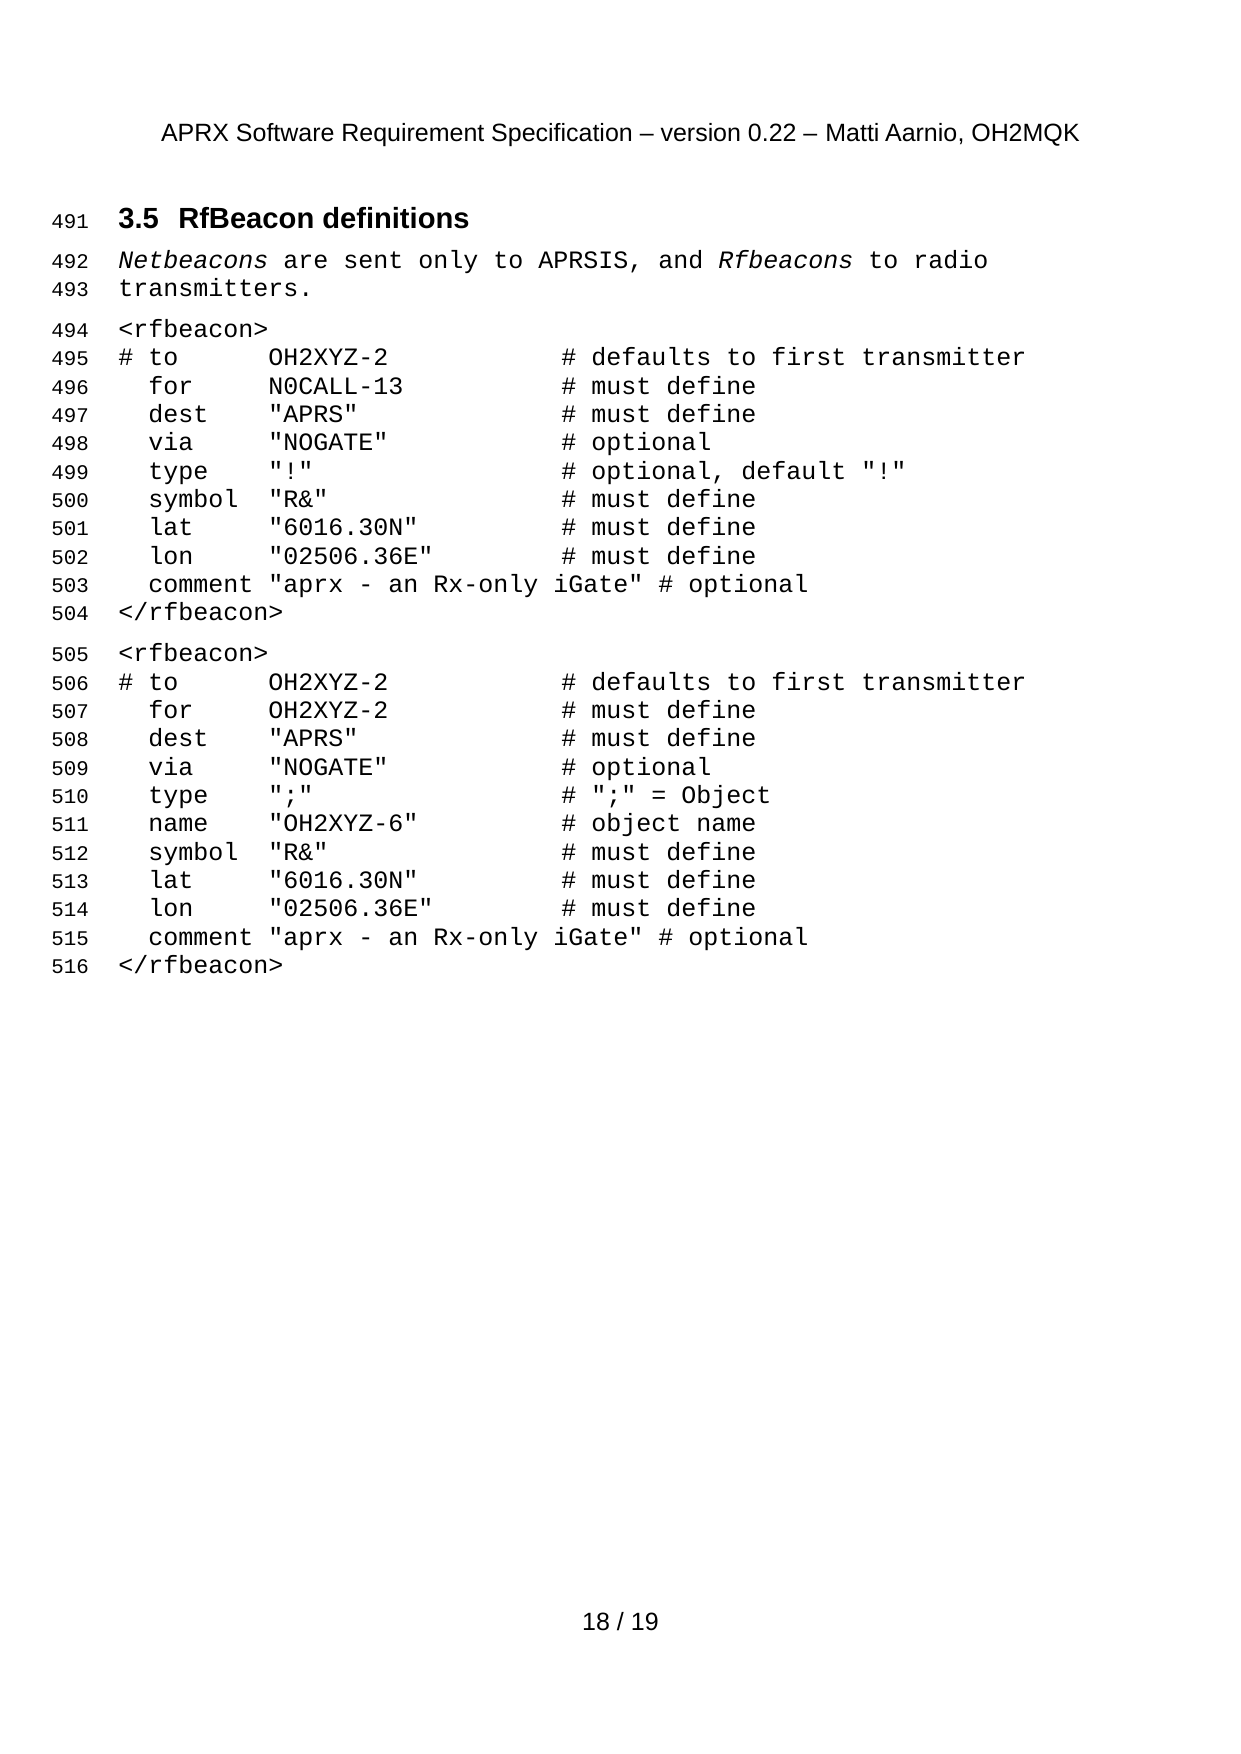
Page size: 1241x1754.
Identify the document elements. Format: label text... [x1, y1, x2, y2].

text <rfbeacon> # to OH2XYZ-2 # defaults to first transmitter for N0CALL-13 # must define dest "APRS" # must define via "NOGATE" # optional type "!" # optional, default "!" symbol "R&" # must define lat "6016.30N" # must define lon "02506.36E" # must define comment "aprx - an Rx-only iGate" # optional </rfbeacon> [118, 317, 1122, 628]
text Netbeacons are sent only to APRSIS, and Rfbeacons to radio transmitters. [118, 247, 1122, 304]
text <rfbeacon> # to OH2XYZ-2 # defaults to first transmitter for OH2XYZ-2 # must define dest "APRS" # must define via "NOGATE" # optional type ";" # ";" = Object name "OH2XYZ-6" # object name symbol "R&" # must define lat "6016.30N" # must define lon "02506.36E" # must define comment "aprx - an Rx-only iGate" # optional </rfbeacon> [118, 641, 1122, 981]
subtitle RfBeacon definitions [118, 201, 1122, 235]
